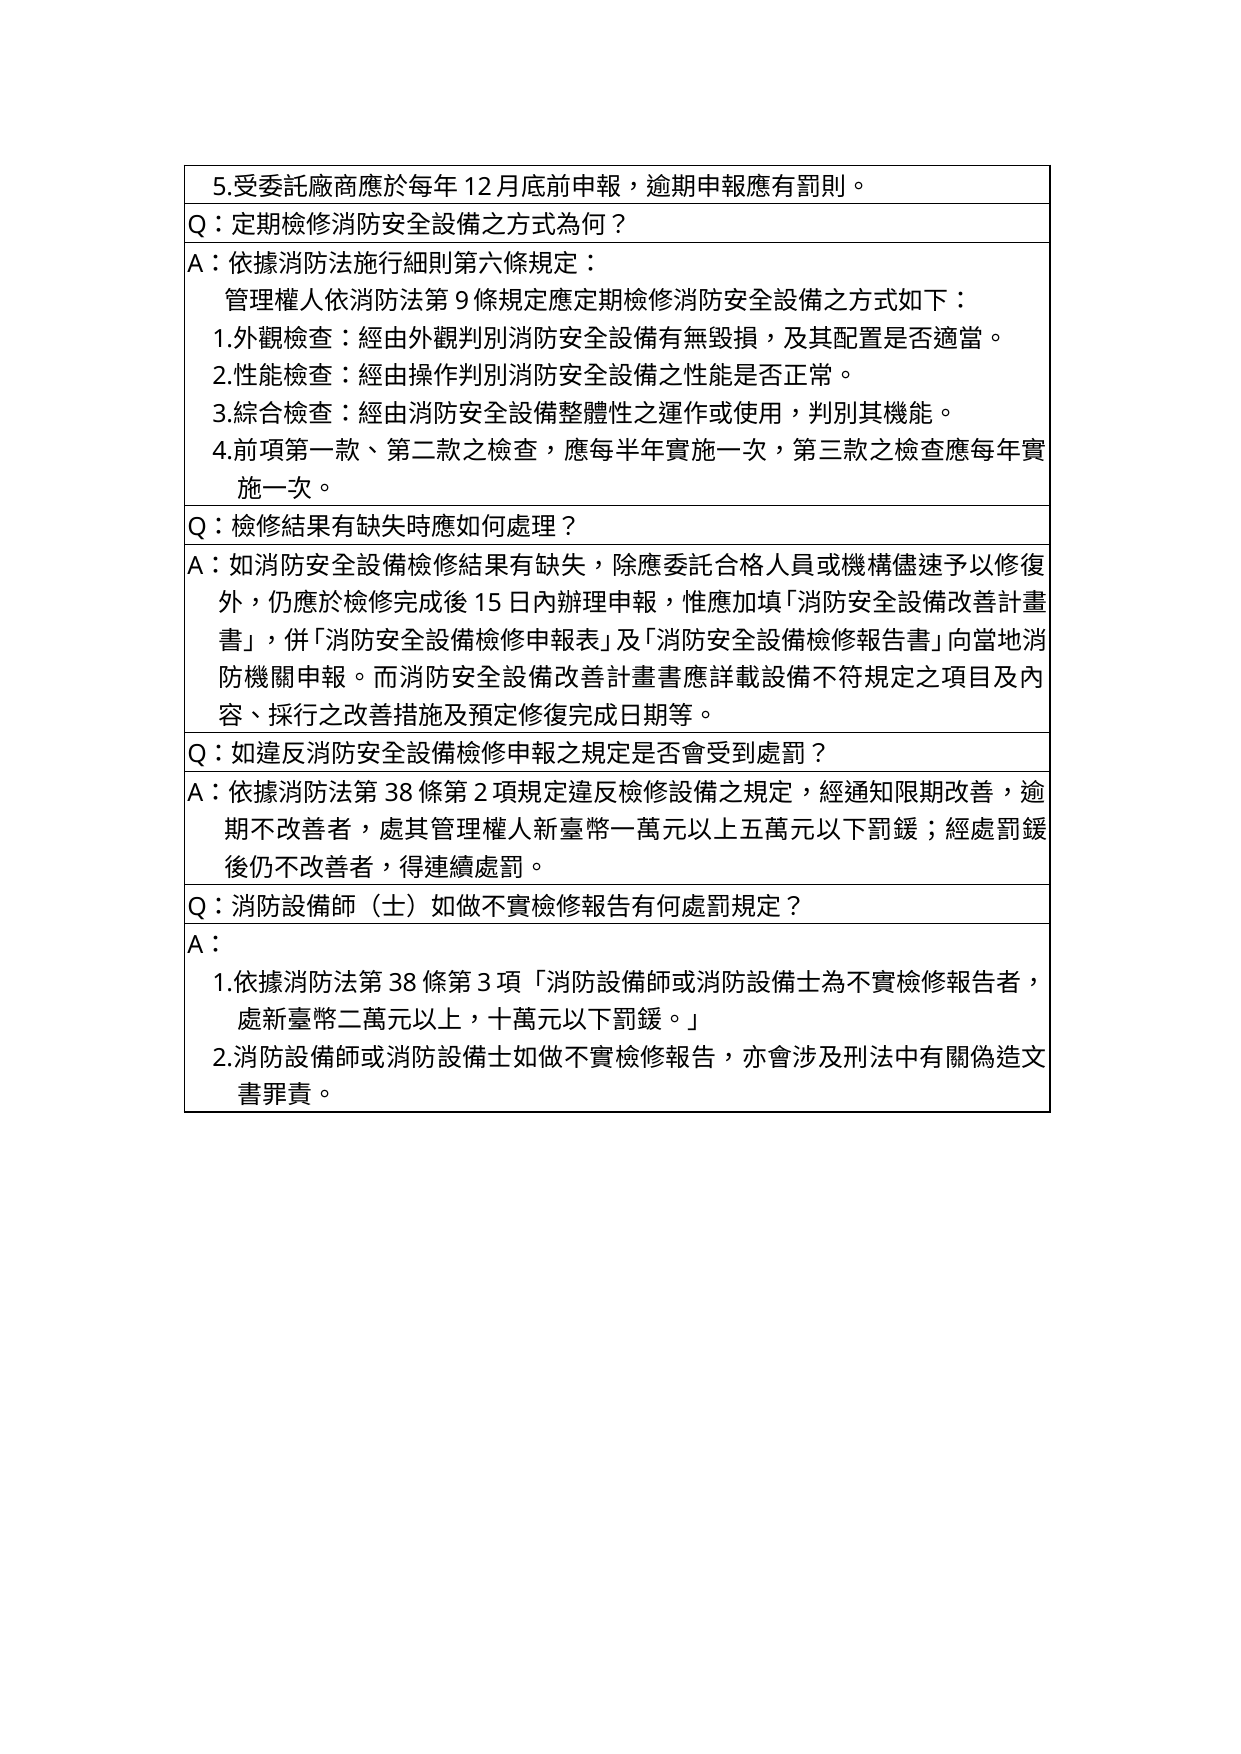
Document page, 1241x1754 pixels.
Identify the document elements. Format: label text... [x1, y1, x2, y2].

table_cell Q：檢修結果有缺失時應如何處理？ [185, 506, 1049, 544]
table_cell A：依據消防法第38條第2項規定違反檢修設備之規定，經通知限期改善，逾期不改善者，處其管理權人新臺幣一萬元以上五萬元以下罰鍰；經處罰鍰後仍不改善者，得連續處罰。 [185, 772, 1049, 884]
table_cell A：依據消防法施行細則第六條規定： 管理權人依消防法第9條規定應定期檢修消防安全設備之方式如下： 1.外觀檢查：經由外觀判別消防安全設備有無毀損，及其配置是否適當。 2.性能檢查：經由操作判別消防安全設備之性能是否正常。 3.綜合檢查：經由消防安全設備整體性之運作或使用，判別其機能。 4.前項第一款、第二款之檢查，應每半年實施一次，第三款之檢查應每年實施一次。 [185, 243, 1049, 505]
table_cell A：如消防安全設備檢修結果有缺失，除應委託合格人員或機構儘速予以修復外，仍應於檢修完成後15日內辦理申報，惟應加填「消防安全設備改善計畫書」，併「消防安全設備檢修申報表」及「消防安全設備檢修報告書」向當地消防機關申報。而消防安全設備改善計畫書應詳載設備不符規定之項目及內容、採行之改善措施及預定修復完成日期等。 [185, 545, 1049, 732]
table_cell A： 1.依據消防法第38條第3項「消防設備師或消防設備士為不實檢修報告者，處新臺幣二萬元以上，十萬元以下罰鍰。」 2.消防設備師或消防設備士如做不實檢修報告，亦會涉及刑法中有關偽造文書罪責。 [185, 924, 1049, 1111]
table_cell Q：如違反消防安全設備檢修申報之規定是否會受到處罰？ [185, 733, 1049, 771]
table_cell 5.受委託廠商應於每年12月底前申報，逾期申報應有罰則。 [185, 166, 1049, 203]
table_cell Q：消防設備師（士）如做不實檢修報告有何處罰規定？ [185, 885, 1049, 923]
table_cell Q：定期檢修消防安全設備之方式為何？ [185, 204, 1049, 242]
